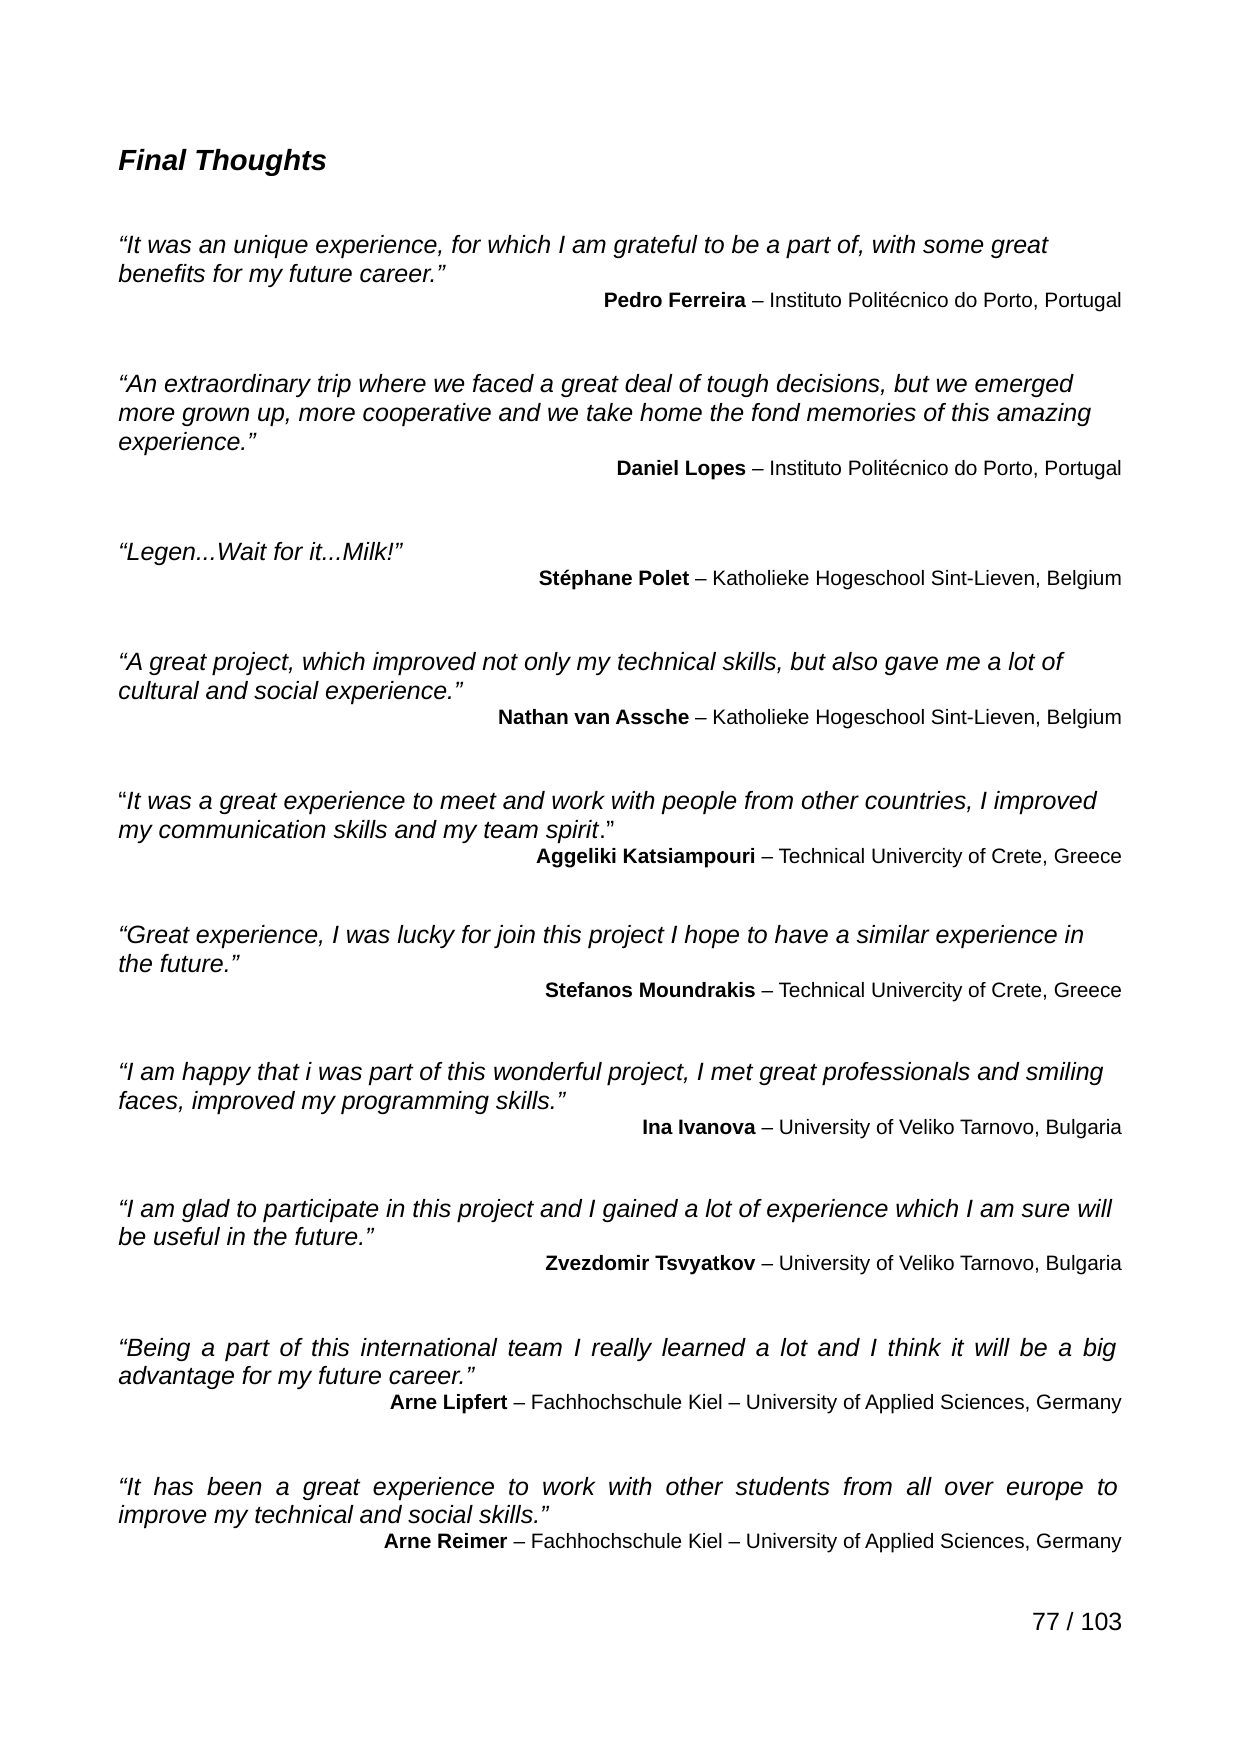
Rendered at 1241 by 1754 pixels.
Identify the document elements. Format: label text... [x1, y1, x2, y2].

text Ina Ivanova – University of Veliko Tarnovo, Bulgaria [118, 1114, 1122, 1138]
subtitle Final Thoughts [118, 143, 1122, 177]
text “Being a part of this international team I really learned a lot and I think it will be a big advantage for my future career.” [118, 1332, 1122, 1390]
text Pedro Ferreira – Instituto Politécnico do Porto, Portugal [118, 288, 1122, 312]
text Zvezdomir Tsvyatkov – University of Veliko Tarnovo, Bulgaria [118, 1251, 1122, 1275]
text “Legen...Wait for it...Milk!” [118, 537, 1122, 566]
text “It was an unique experience, for which I am grateful to be a part of, with some great benefits for my future career.” [118, 230, 1122, 288]
text “I am glad to participate in this project and I gained a lot of experience which I am sure will be useful in the future.” [118, 1193, 1122, 1251]
text Stefanos Moundrakis – Technical Univercity of Crete, Greece [118, 978, 1122, 1002]
text “I am happy that i was part of this wonderful project, I met great professionals and smiling faces, improved my programming skills.” [118, 1057, 1122, 1114]
text “An extraordinary trip where we faced a great deal of tough decisions, but we emerged more grown up, more cooperative and we take home the fond memories of this amazing experience.” [118, 369, 1122, 456]
text Nathan van Assche – Katholieke Hogeschool Sint-Lieven, Belgium [118, 705, 1122, 729]
text “A great project, which improved not only my technical skills, but also gave me a lot of cultural and social experience.” [118, 647, 1122, 705]
text “Great experience, I was lucky for join this project I hope to have a similar experience in the future.” [118, 920, 1122, 978]
text Stéphane Polet – Katholieke Hogeschool Sint-Lieven, Belgium [118, 566, 1122, 590]
text Arne Lipfert – Fachhochschule Kiel – University of Applied Sciences, Germany [118, 1390, 1122, 1414]
text Arne Reimer – Fachhochschule Kiel – University of Applied Sciences, Germany [118, 1529, 1122, 1553]
text Aggeliki Katsiampouri – Technical Univercity of Crete, Greece [118, 844, 1122, 868]
text Daniel Lopes – Instituto Politécnico do Porto, Portugal [118, 456, 1122, 479]
text “It has been a great experience to work with other students from all over europe to improve my technical and social skills.” [118, 1471, 1122, 1529]
text “It was a great experience to meet and work with people from other countries, I improved my communication skills and my team spirit.” [118, 786, 1122, 844]
